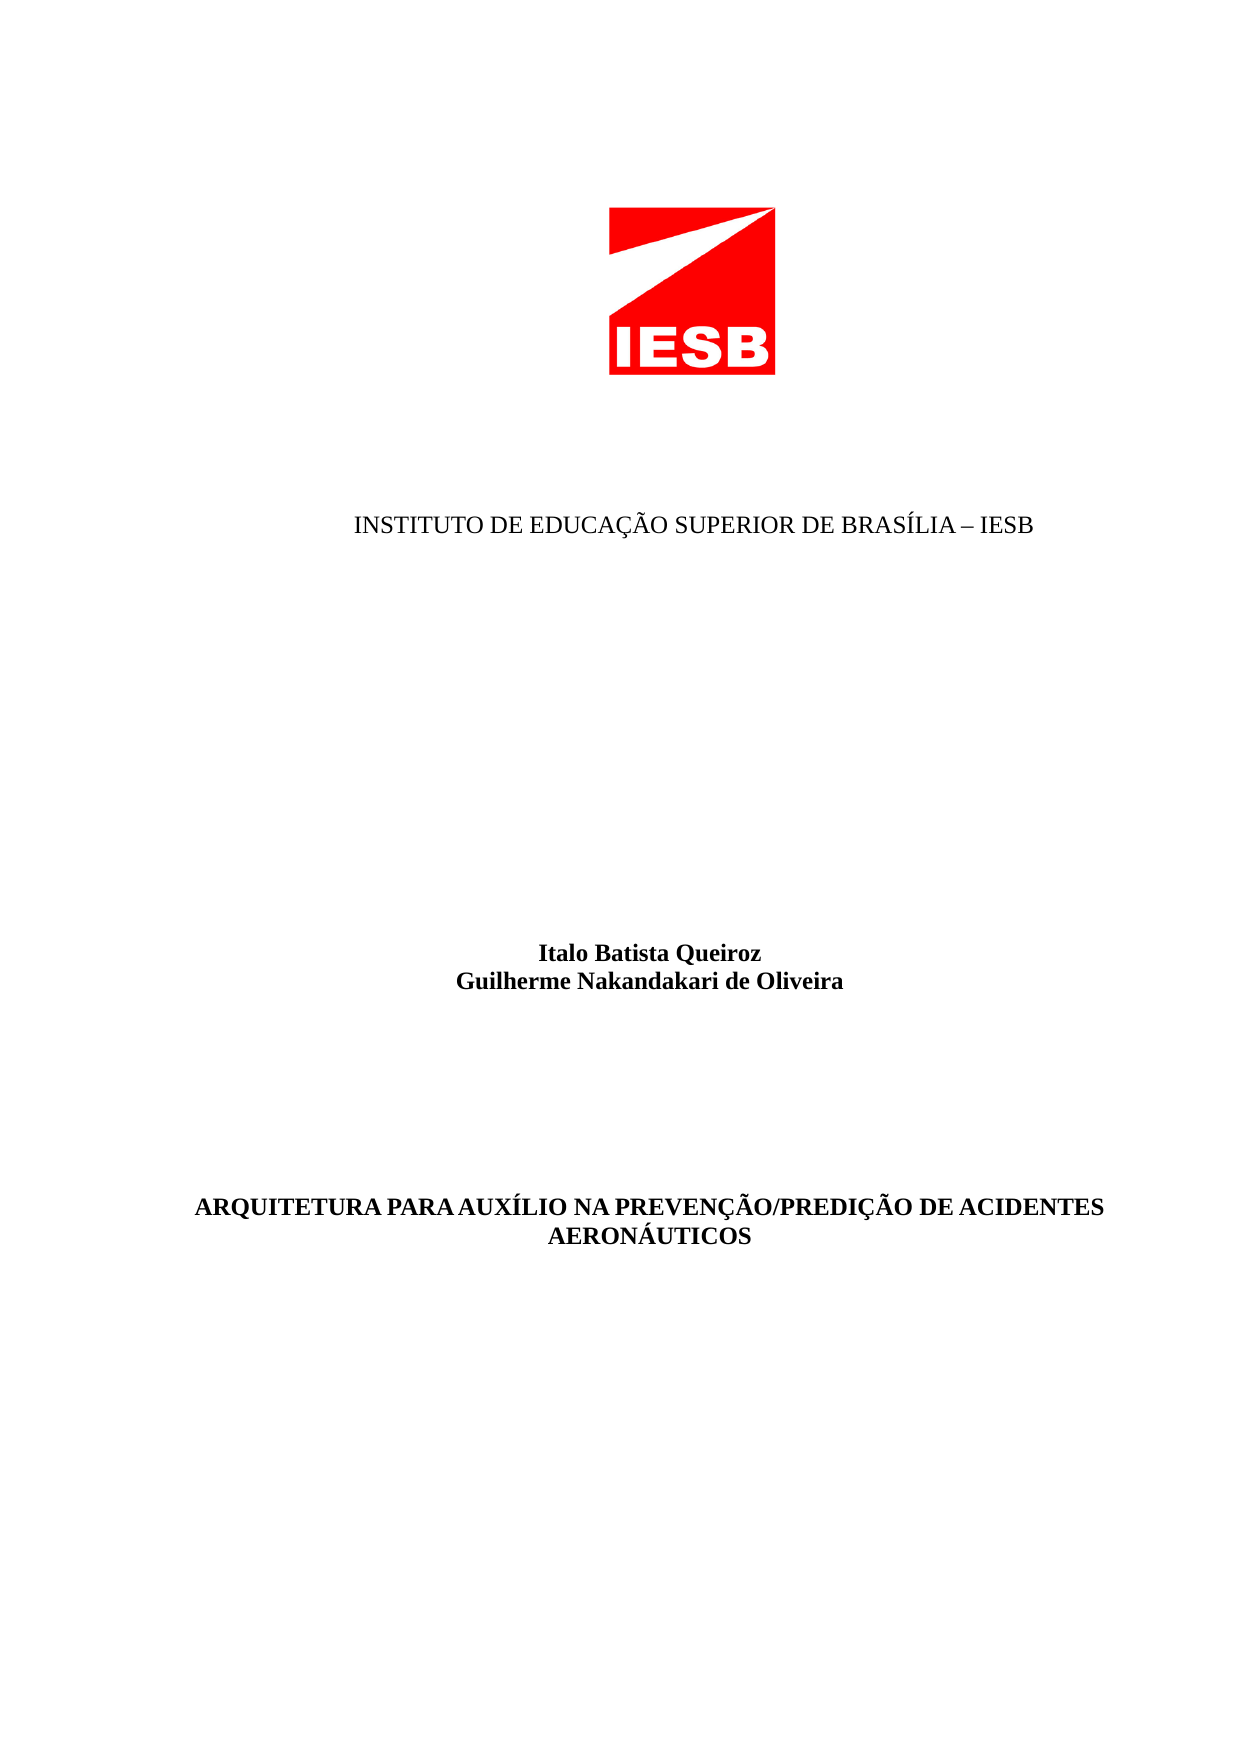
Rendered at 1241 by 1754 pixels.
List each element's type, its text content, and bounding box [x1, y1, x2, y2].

title ARQUITETURA PARA AUXÍLIO NA PREVENÇÃO/PREDIÇÃO DE ACIDENTES AERONÁUTICOS [177, 1192, 1122, 1250]
text Guilherme Nakandakari de Oliveira [177, 966, 1122, 995]
text Italo Batista Queiroz [177, 938, 1122, 966]
text INSTITUTO DE EDUCAÇÃO SUPERIOR DE BRASÍLIA – IESB [177, 511, 1122, 539]
picture [608, 206, 776, 376]
